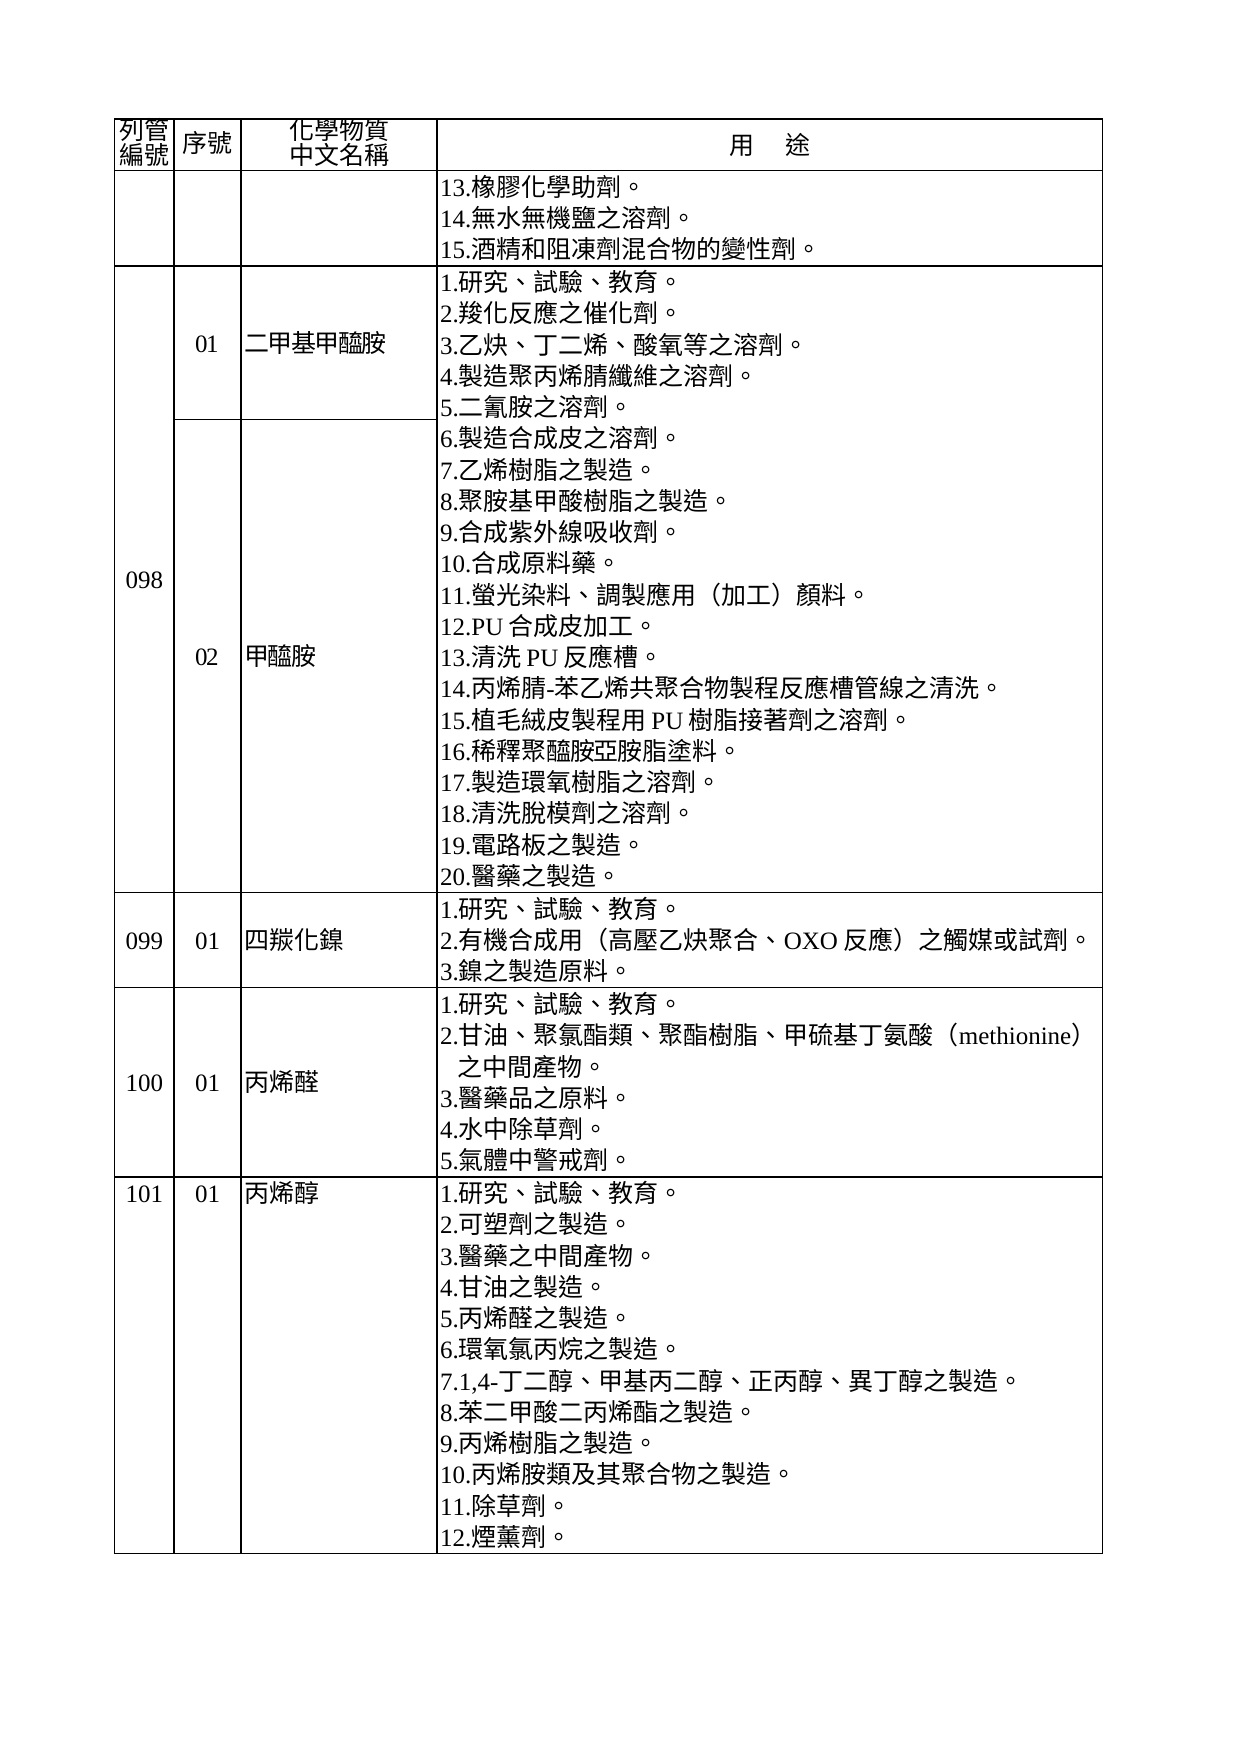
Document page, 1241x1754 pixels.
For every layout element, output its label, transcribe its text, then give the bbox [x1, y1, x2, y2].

table_cell 099 [115, 893, 173, 987]
table_cell 丙烯醇 [242, 1178, 436, 1552]
table_cell 甲醯胺 [242, 420, 436, 892]
table_cell 02 [175, 420, 240, 892]
table_header 用途 [438, 120, 1102, 170]
table_cell [242, 171, 436, 265]
table_cell 101 [115, 1178, 173, 1552]
table_cell [175, 171, 240, 265]
table_cell 二甲基甲醯胺 [242, 267, 436, 419]
table_header 序號 [175, 120, 240, 170]
table_cell 098 [115, 267, 173, 892]
table_cell 1.研究、試驗、教育。 2.有機合成用（高壓乙炔聚合、OXO反應）之觸媒或試劑。 3.鎳之製造原料。 [438, 893, 1102, 987]
table_cell 1.研究、試驗、教育。 2.羧化反應之催化劑。 3.乙炔、丁二烯、酸氧等之溶劑。 4.製造聚丙烯腈纖維之溶劑。 5.二氰胺之溶劑。 6.製造合成皮之溶劑。 7.乙烯樹脂之製造。 8.聚胺基甲酸樹脂之製造。 9.合成紫外線吸收劑。 10.合成原料藥。 11.螢光染料、調製應用（加工）顏料。 12.PU合成皮加工。 13.清洗PU反應槽。 14.丙烯腈-苯乙烯共聚合物製程反應槽管線之清洗。 15.植毛絨皮製程用PU樹脂接著劑之溶劑。 16.稀釋聚醯胺亞胺脂塗料。 17.製造環氧樹脂之溶劑。 18.清洗脫模劑之溶劑。 19.電路板之製造。 20.醫藥之製造。 [438, 267, 1102, 892]
table_header 化學物質 中文名稱 [242, 120, 436, 170]
table_cell 1.研究、試驗、教育。 2.可塑劑之製造。 3.醫藥之中間產物。 4.甘油之製造。 5.丙烯醛之製造。 6.環氧氯丙烷之製造。 7.1,4-丁二醇、甲基丙二醇、正丙醇、異丁醇之製造。 8.苯二甲酸二丙烯酯之製造。 9.丙烯樹脂之製造。 10.丙烯胺類及其聚合物之製造。 11.除草劑。 12.煙薰劑。 [438, 1178, 1102, 1552]
table_cell [115, 171, 173, 265]
table_cell 丙烯醛 [242, 988, 436, 1176]
table_cell 100 [115, 988, 173, 1176]
table_cell 01 [175, 1178, 240, 1552]
table_cell 1.研究、試驗、教育。 2.甘油、聚氯酯類、聚酯樹脂、甲硫基丁氨酸（methionine）之中間產物。 3.醫藥品之原料。 4.水中除草劑。 5.氣體中警戒劑。 [438, 988, 1102, 1176]
table_cell 01 [175, 893, 240, 987]
table_header 列管編號 [115, 120, 173, 170]
table_cell 01 [175, 267, 240, 419]
table_cell 13.橡膠化學助劑。 14.無水無機鹽之溶劑。 15.酒精和阻凍劑混合物的變性劑。 [438, 171, 1102, 265]
table_cell 01 [175, 988, 240, 1176]
table_cell 四羰化鎳 [242, 893, 436, 987]
